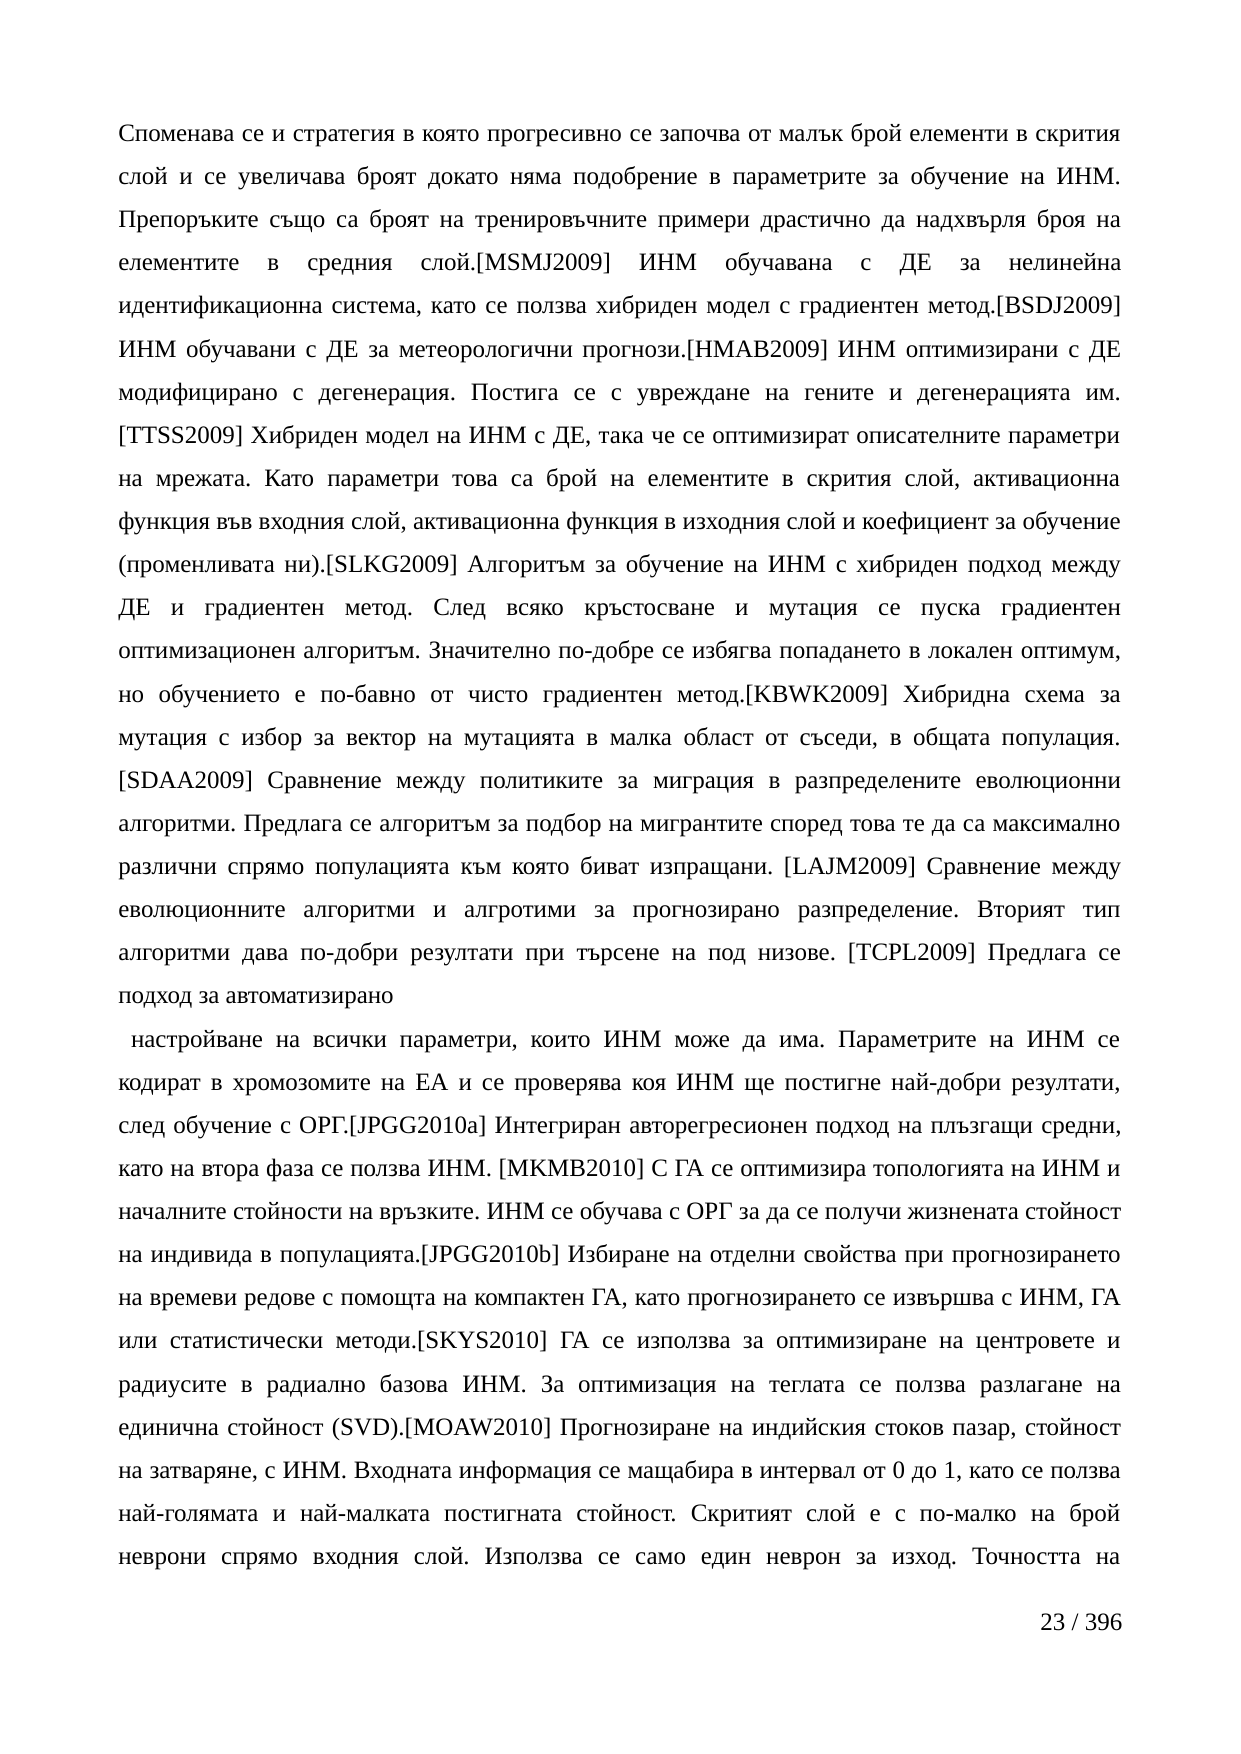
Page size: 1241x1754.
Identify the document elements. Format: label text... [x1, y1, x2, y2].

text Споменава се и стратегия в която прогресивно се започва от малък брой елементи в скрития слой и се увеличава броят докато няма подобрение в параметрите за обучение на ИНМ. Препоръките също са броят на тренировъчните примери драстично да надхвърля броя на елементите в средния слой.[MSMJ2009] ИНМ обучавана с ДЕ за нелинейна идентификационна система, като се ползва хибриден модел с градиентен метод.[BSDJ2009] ИНМ обучавани с ДЕ за метеорологични прогнози.[HMAB2009] ИНМ оптимизирани с ДЕ модифицирано с дегенерация. Постига се с увреждане на гените и дегенерацията им.[TTSS2009] Хибриден модел на ИНМ с ДЕ, така че се оптимизират описателните параметри на мрежата. Като параметри това са брой на елементите в скрития слой, активационна функция във входния слой, активационна функция в изходния слой и коефициент за обучение (променливата ни).[SLKG2009] Алгоритъм за обучение на ИНМ с хибриден подход между ДЕ и градиентен метод. След всяко кръстосване и мутация се пуска градиентен оптимизационен алгоритъм. Значително по-добре се избягва попадането в локален оптимум, но обучението е по-бавно от чисто градиентен метод.[KBWK2009] Хибридна схема за мутация с избор за вектор на мутацията в малка област от съседи, в общата популация.[SDAA2009] Сравнение между политиките за миграция в разпределените еволюционни алгоритми. Предлага се алгоритъм за подбор на мигрантите според това те да са максимално различни спрямо популацията към която биват изпращани. [LAJM2009] Сравнение между еволюционните алгоритми и алгротими за прогнозирано разпределение. Вторият тип алгоритми дава по-добри резултати при търсене на под низове. [TCPL2009] Предлага се подход за автоматизирано [118, 118, 1122, 1009]
text настройване на всички параметри, които ИНМ може да има. Параметрите на ИНМ се кодират в хромозомите на ЕА и се проверява коя ИНМ ще постигне най-добри резултати, след обучение с ОРГ.[JPGG2010a] Интегриран авторегресионен подход на плъзгащи средни, като на втора фаза се ползва ИНМ. [MKMB2010] С ГА се оптимизира топологията на ИНМ и началните стойности на връзките. ИНМ се обучава с ОРГ за да се получи жизнената стойност на индивида в популацията.[JPGG2010b] Избиране на отделни свойства при прогнозирането на времеви редове с помощта на компактен ГА, като прогнозирането се извършва с ИНМ, ГА или статистически методи.[SKYS2010] ГА се използва за оптимизиране на центровете и радиусите в радиално базова ИНМ. За оптимизация на теглата се ползва разлагане на единична стойност (SVD).[MOAW2010] Прогнозиране на индийския стоков пазар, стойност на затваряне, с ИНМ. Входната информация се мащабира в интервал от 0 до 1, като се ползва най-голямата и най-малката постигната стойност. Скритият слой е с по-малко на брой неврони спрямо входния слой. Използва се само един неврон за изход. Точността на [118, 1024, 1122, 1570]
